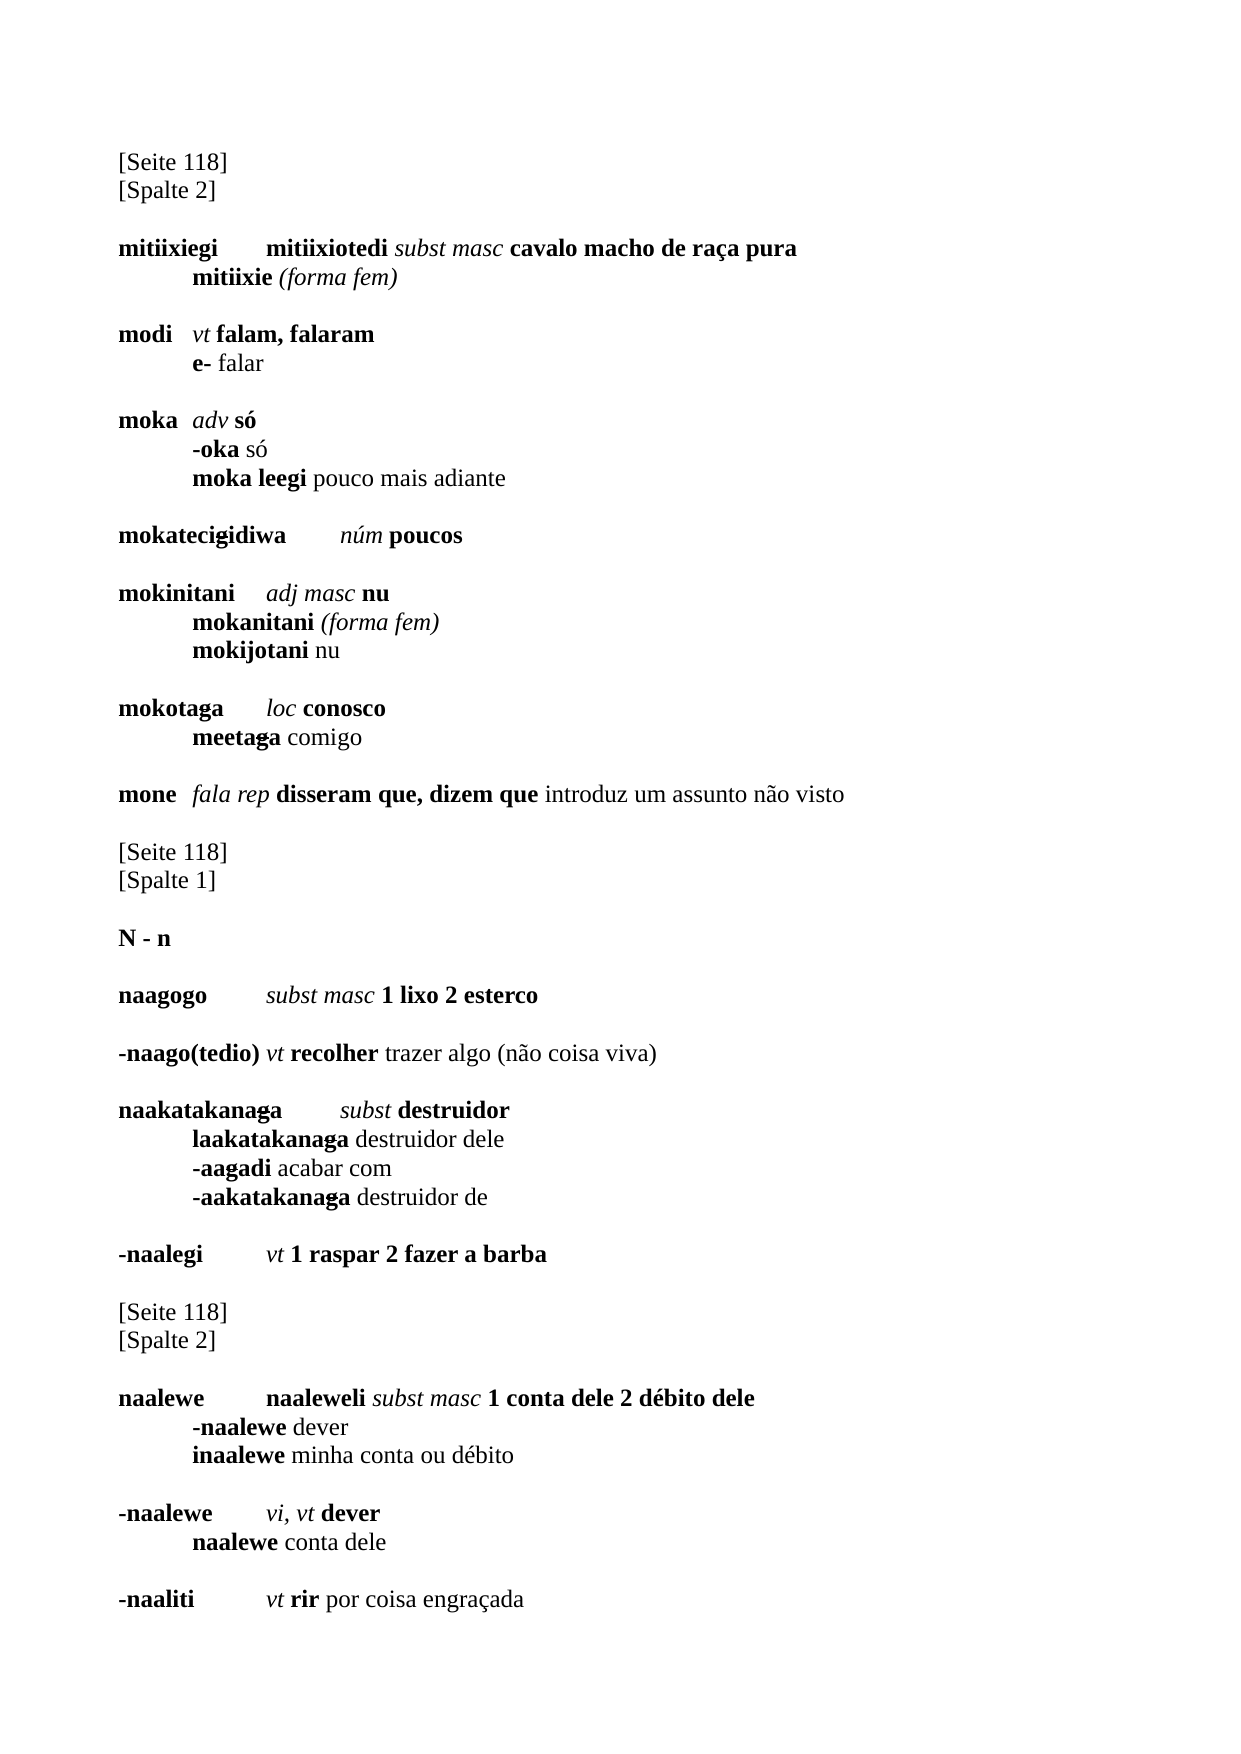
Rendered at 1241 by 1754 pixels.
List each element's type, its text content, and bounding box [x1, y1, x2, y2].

text -naalegi vt 1 raspar 2 fazer a barba [118, 1239, 1240, 1268]
text e- falar [118, 348, 1240, 377]
text moka adv só [118, 406, 1240, 434]
text -naago(tedio) vt recolher trazer algo (não coisa viva) [118, 1038, 1240, 1067]
text -naalewe dever [118, 1412, 1240, 1441]
text naagogo subst masc 1 lixo 2 esterco [118, 981, 1240, 1009]
text [Spalte 2] [118, 1326, 1240, 1354]
text -naaliti vt rir por coisa engraçada [118, 1584, 1240, 1613]
text naalewe conta dele [118, 1527, 1240, 1556]
text [Seite 118] [118, 147, 1240, 176]
text mokanitani (forma fem) [118, 607, 1240, 636]
text mitiixie (forma fem) [118, 262, 1240, 291]
text mokijotani nu [118, 636, 1240, 664]
text [Seite 118] [118, 837, 1240, 866]
text -naalewe vi, vt dever [118, 1498, 1240, 1527]
text -aakatakanaga destruidor de [118, 1182, 1240, 1211]
text mokotaga loc conosco [118, 693, 1240, 722]
text inaalewe minha conta ou débito [118, 1441, 1240, 1469]
text naakatakanaga subst destruidor [118, 1096, 1240, 1124]
text [Spalte 1] [118, 866, 1240, 894]
text modi vt falam, falaram [118, 319, 1240, 348]
text meetaga comigo [118, 722, 1240, 751]
text mone fala rep disseram que, dizem que introduz um assunto não visto [118, 779, 1240, 808]
text mokinitani adj masc nu [118, 578, 1240, 607]
text naalewe naaleweli subst masc 1 conta dele 2 débito dele [118, 1383, 1240, 1412]
text laakatakanaga destruidor dele [118, 1124, 1240, 1153]
text [Spalte 2] [118, 176, 1240, 204]
text [Seite 118] [118, 1297, 1240, 1326]
text -aagadi acabar com [118, 1153, 1240, 1182]
text N - n [118, 923, 1240, 952]
text -oka só [118, 434, 1240, 463]
text mitiixiegi mitiixiotedi subst masc cavalo macho de raça pura [118, 233, 1240, 262]
text mokatecigidiwa núm poucos [118, 521, 1240, 549]
text moka leegi pouco mais adiante [118, 463, 1240, 492]
